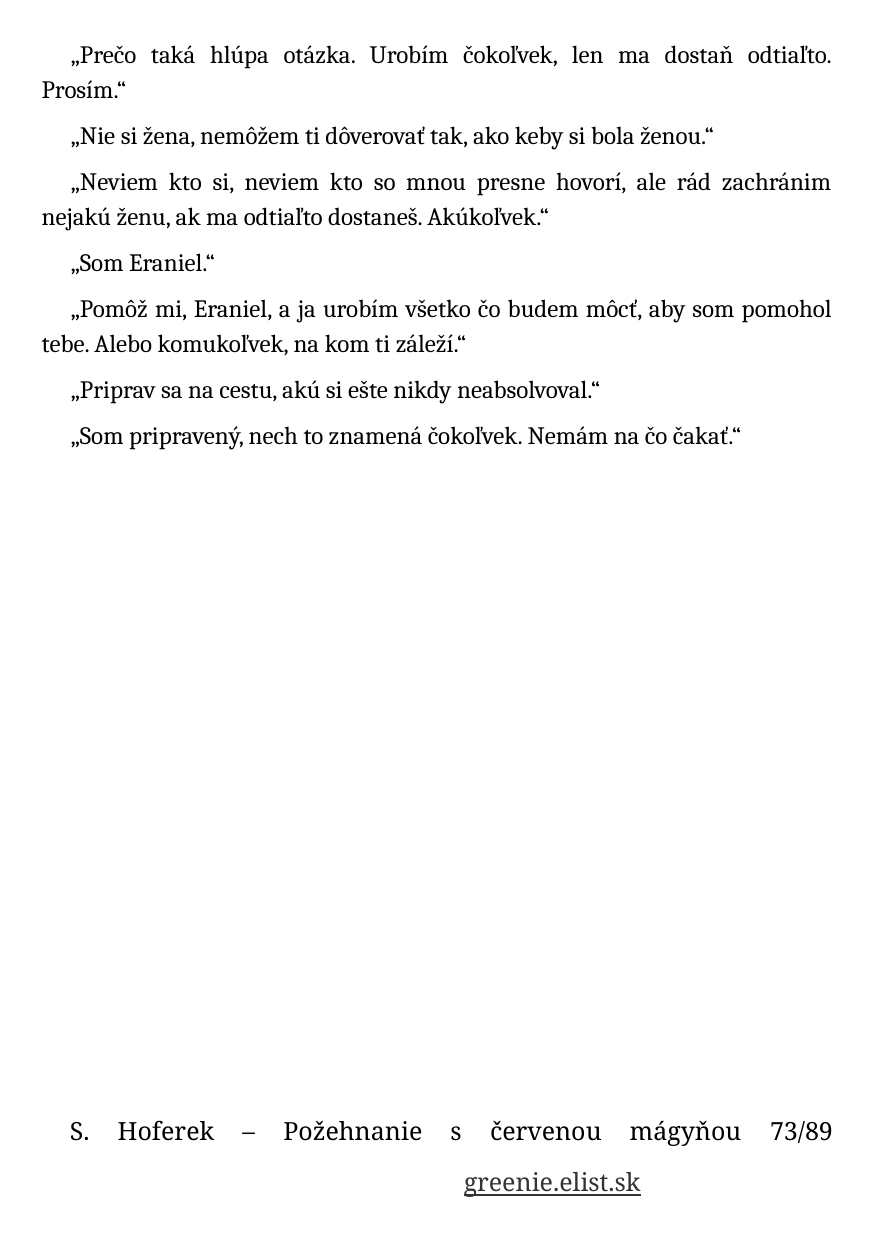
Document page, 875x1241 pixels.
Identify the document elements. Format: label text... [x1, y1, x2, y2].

text „Prečo taká hlúpa otázka. Urobím čokoľvek, len ma dostaň odtiaľto. Prosím.“ [41, 41, 833, 104]
text „Neviem kto si, neviem kto so mnou presne hovorí, ale rád zachránim nejakú ženu, ak ma odtiaľto dostaneš. Akúkoľvek.“ [41, 168, 833, 232]
text „Som Eraniel.“ [41, 249, 833, 278]
text „Priprav sa na cestu, akú si ešte nikdy neabsolvoval.“ [41, 376, 833, 405]
text „Pomôž mi, Eraniel, a ja urobím všetko čo budem môcť, aby som pomohol tebe. Alebo komukoľvek, na kom ti záleží.“ [41, 295, 833, 358]
text „Nie si žena, nemôžem ti dôverovať tak, ako keby si bola ženou.“ [41, 122, 833, 151]
text „Som pripravený, nech to znamená čokoľvek. Nemám na čo čakať.“ [41, 422, 833, 451]
